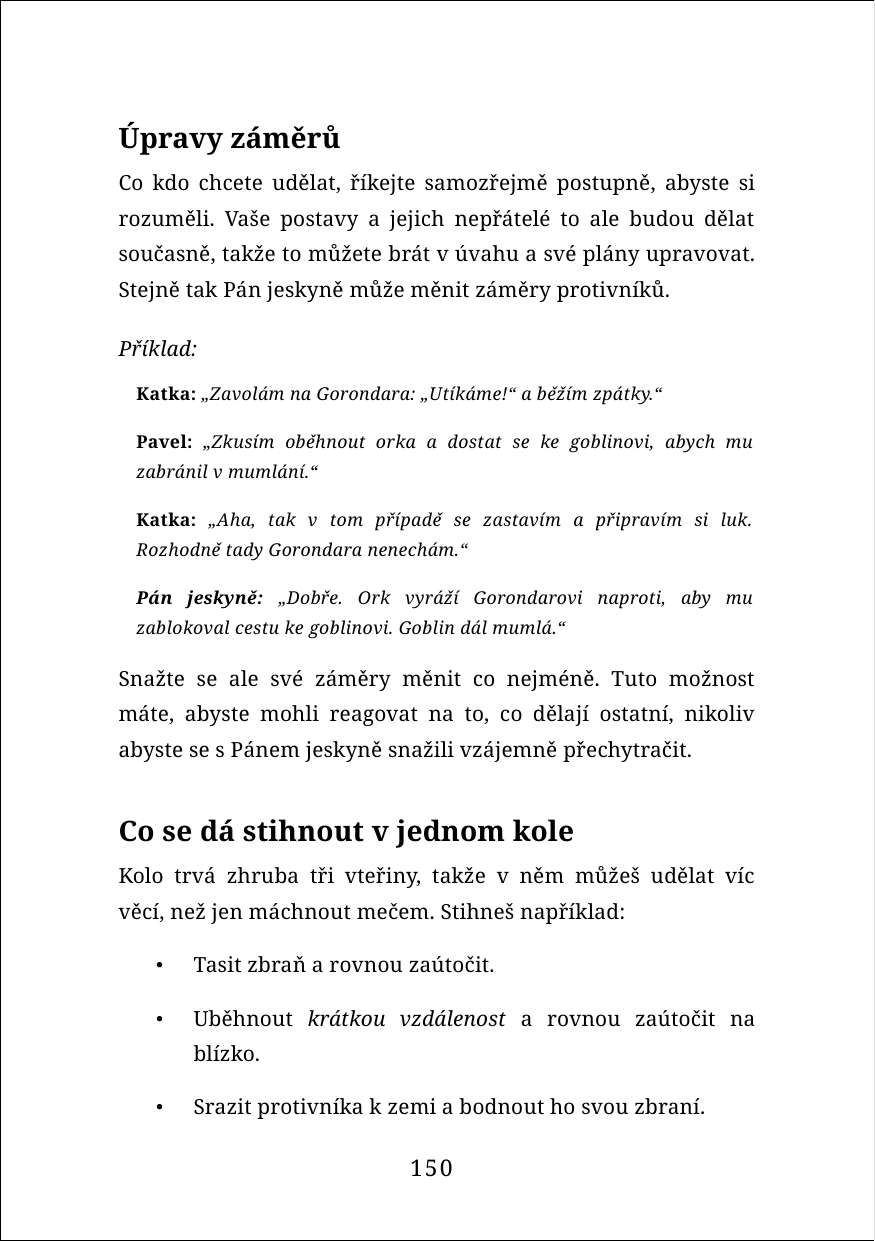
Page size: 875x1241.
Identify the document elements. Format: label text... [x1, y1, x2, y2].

text Co kdo chcete udělat, říkejte samozřejmě postupně, abyste si rozuměli. Vaše postavy a jejich nepřátelé to ale budou dělat současně, takže to můžete brát v úvahu a své plány upravovat. Stejně tak Pán jeskyně může měnit záměry protivníků. [118, 168, 756, 303]
list Tasit zbraň a rovnou zaútočit. [156, 950, 756, 979]
subtitle Co se dá stihnout v jednom kole [118, 812, 756, 850]
text Snažte se ale své záměry měnit co nejméně. Tuto možnost máte, abyste mohli reagovat na to, co dělají ostatní, nikoliv abyste se s Pánem jeskyně snažili vzájemně přechytračit. [118, 664, 756, 763]
text Katka: „Zavolám na Gorondara: „Utíkáme!“ a běžím zpátky.“ [136, 381, 756, 406]
list Uběhnout krátkou vzdálenost a rovnou zaútočit na blízko. [156, 1004, 756, 1068]
text Kolo trvá zhruba tři vteřiny, takže v něm můžeš udělat víc věcí, než jen máchnout mečem. Stihneš například: [118, 862, 756, 926]
subtitle Úpravy záměrů [118, 118, 756, 157]
list Srazit protivníka k zemi a bodnout ho svou zbraní. [156, 1092, 756, 1121]
text Katka: „Aha, tak v tom případě se zastavím a připravím si luk. Rozhodně tady Gorondara nenechám.“ [136, 507, 756, 562]
text Pavel: „Zkusím oběhnout orka a dostat se ke goblinovi, abych mu zabránil v mumlání.“ [136, 429, 756, 484]
text Pán jeskyně: „Dobře. Ork vyráží Gorondarovi naproti, aby mu zablokoval cestu ke goblinovi. Goblin dál mumlá.“ [136, 586, 756, 640]
text Příklad: [118, 334, 756, 362]
